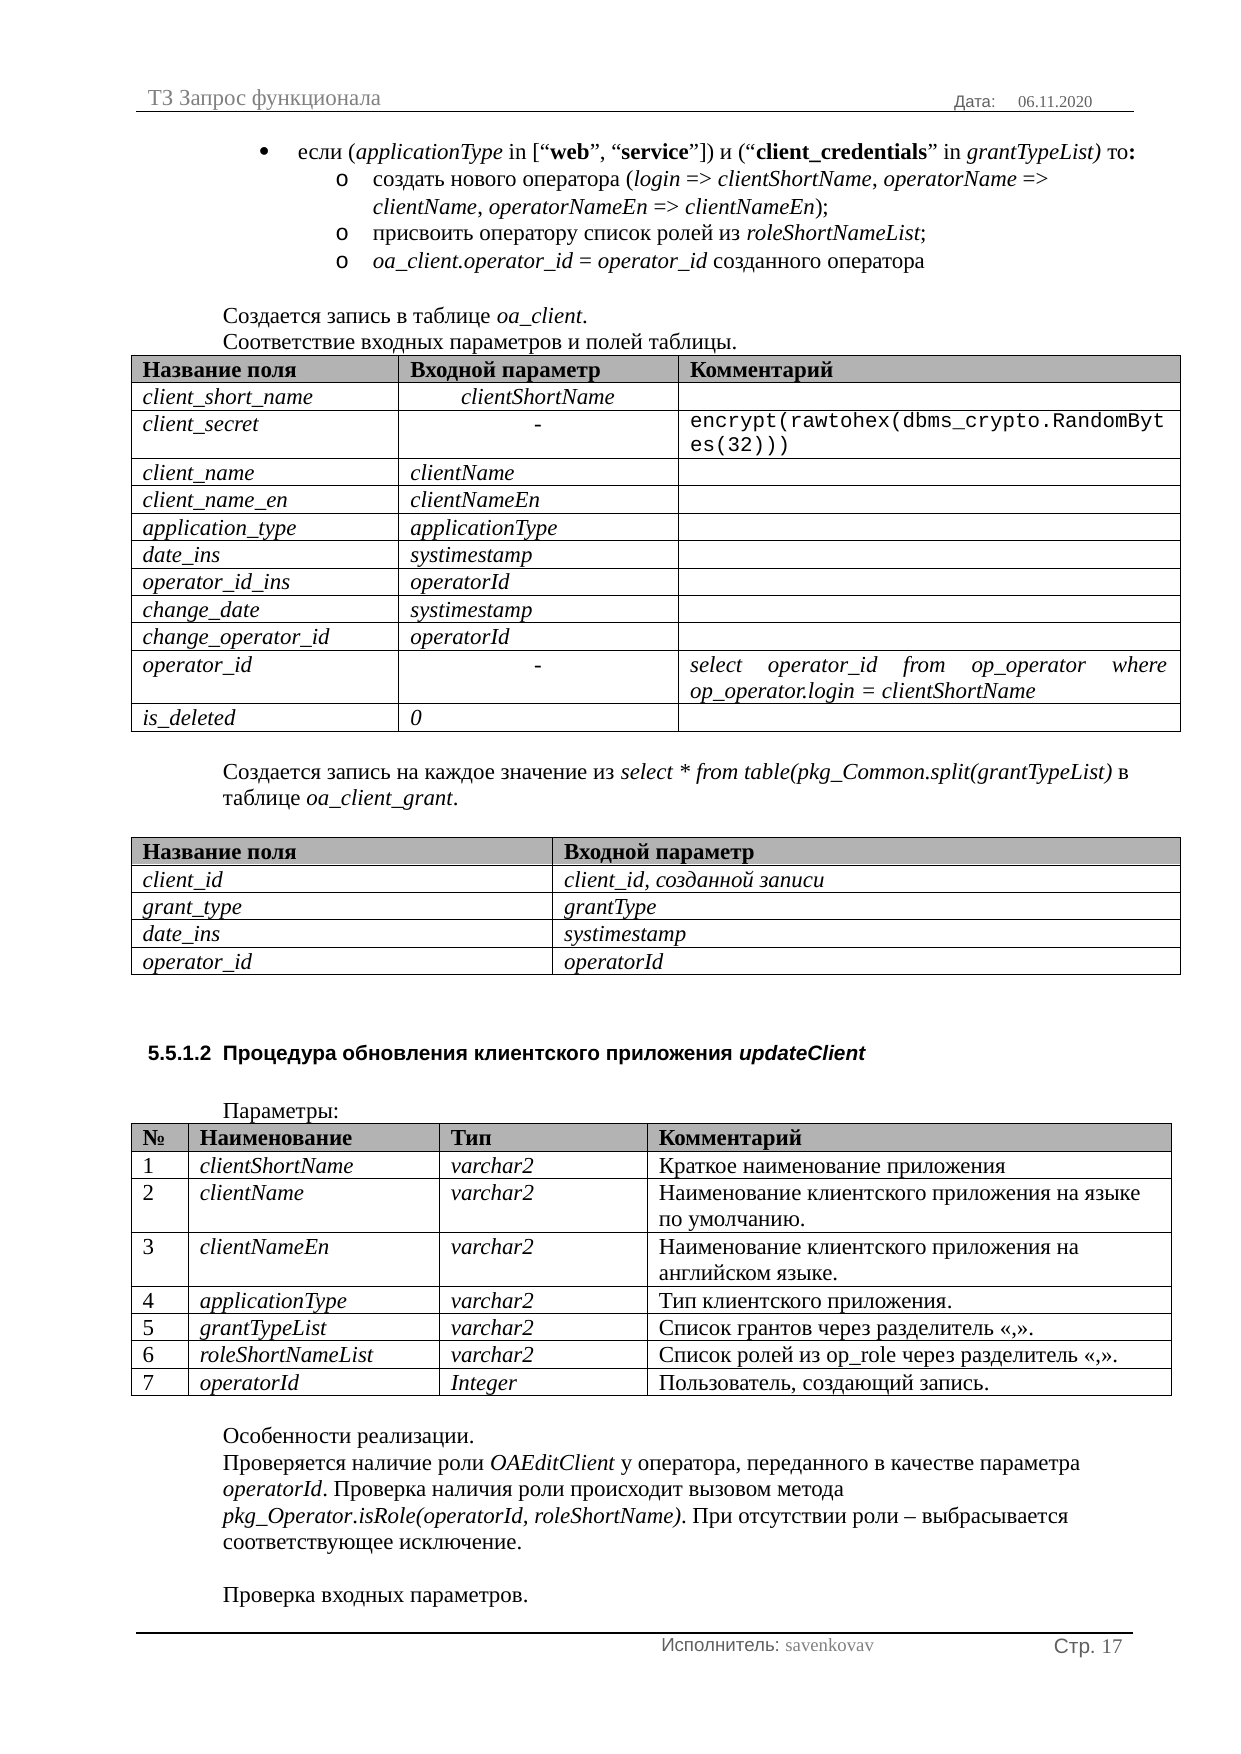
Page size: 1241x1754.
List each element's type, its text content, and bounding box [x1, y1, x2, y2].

table_cell clientName [399, 459, 678, 485]
text Проверяется наличие роли OAEditClient у оператора, переданного в качестве параметра operatorId. Проверка наличия роли происходит вызовом метода pkg_Operator.isRole(operatorId, roleShortName). При отсутствии роли – выбрасывается соответствующее исключение. [223, 1449, 1152, 1554]
table_cell clientNameEn [189, 1233, 439, 1286]
table_cell [679, 623, 1180, 649]
table_cell client_id, созданной записи [553, 866, 1180, 892]
table_cell 7 [132, 1369, 188, 1395]
table_cell client_name_en [132, 486, 398, 513]
table_cell [679, 486, 1180, 513]
table_header Название поля [132, 356, 398, 382]
table_cell roleShortNameList [189, 1341, 439, 1368]
table_cell [679, 704, 1180, 731]
table_cell systimestamp [399, 596, 678, 622]
table_cell varchar2 [440, 1233, 647, 1286]
table_cell change_operator_id [132, 623, 398, 649]
table_cell date_ins [132, 541, 398, 567]
table_cell - [399, 651, 678, 703]
table_cell systimestamp [553, 920, 1180, 947]
table_cell operator_id [132, 948, 552, 974]
list создать нового оператора (login => clientShortName, operatorName => clientName, operatorNameEn => clientNameEn); [335, 164, 1152, 219]
table_cell [679, 541, 1180, 567]
table_cell operatorId [399, 569, 678, 595]
table_cell encrypt(rawtohex(dbms_crypto.RandomBytes(32))) [679, 411, 1180, 458]
table_cell Список ролей из op_role через разделитель «,». [648, 1341, 1171, 1368]
table_cell 3 [132, 1233, 188, 1286]
table_cell varchar2 [440, 1314, 647, 1340]
table_cell grantTypeList [189, 1314, 439, 1340]
table_cell Наименование клиентского приложения на языке по умолчанию. [648, 1179, 1171, 1232]
text Соответствие входных параметров и полей таблицы. [223, 328, 1152, 355]
table_cell client_secret [132, 411, 398, 458]
table_cell - [399, 411, 678, 458]
table_cell [679, 383, 1180, 409]
table_cell Integer [440, 1369, 647, 1395]
table_header Комментарий [679, 356, 1180, 382]
table_cell Наименование клиентского приложения на английском языке. [648, 1233, 1171, 1286]
table_cell application_type [132, 514, 398, 540]
table_cell client_short_name [132, 383, 398, 409]
table_cell 0 [399, 704, 678, 731]
table_cell grant_type [132, 893, 552, 919]
table_cell client_id [132, 866, 552, 892]
table_cell clientName [189, 1179, 439, 1232]
table_cell [679, 459, 1180, 485]
table_header Комментарий [648, 1124, 1171, 1151]
table_cell is_deleted [132, 704, 398, 731]
table_cell varchar2 [440, 1287, 647, 1313]
table_cell operator_id [132, 651, 398, 703]
table_header Тип [440, 1124, 647, 1151]
table_cell systimestamp [399, 541, 678, 567]
list oa_client.operator_id = operator_id созданного оператора [335, 247, 1152, 276]
table_cell 6 [132, 1341, 188, 1368]
table_cell operatorId [399, 623, 678, 649]
table_cell operatorId [553, 948, 1180, 974]
subtitle Процедура обновления клиентского приложения updateClient [148, 1040, 1152, 1064]
table_cell clientNameEn [399, 486, 678, 513]
table_cell select operator_id from op_operator where op_operator.login = clientShortName [679, 651, 1180, 703]
table_header Входной параметр [399, 356, 678, 382]
table_cell varchar2 [440, 1152, 647, 1178]
table_header Наименование [189, 1124, 439, 1151]
table_cell applicationType [189, 1287, 439, 1313]
table_cell [679, 514, 1180, 540]
text Создается запись в таблице oa_client. [223, 302, 1152, 328]
table_cell date_ins [132, 920, 552, 947]
text Особенности реализации. [223, 1423, 1152, 1449]
table_cell Пользователь, создающий запись. [648, 1369, 1171, 1395]
table_cell 1 [132, 1152, 188, 1178]
table_cell varchar2 [440, 1179, 647, 1232]
table_cell [679, 569, 1180, 595]
table_cell grantType [553, 893, 1180, 919]
table_cell 4 [132, 1287, 188, 1313]
table_cell operator_id_ins [132, 569, 398, 595]
table_cell Список грантов через разделитель «,». [648, 1314, 1171, 1340]
table_cell change_date [132, 596, 398, 622]
table_cell [679, 596, 1180, 622]
table_header № [132, 1124, 188, 1151]
text Параметры: [223, 1097, 1152, 1123]
text Проверка входных параметров. [223, 1581, 1152, 1607]
text Создается запись на каждое значение из select * from table(pkg_Common.split(grantTypeList) в таблице oa_client_grant. [223, 758, 1152, 811]
table_cell 5 [132, 1314, 188, 1340]
table_cell 2 [132, 1179, 188, 1232]
table_cell operatorId [189, 1369, 439, 1395]
table_cell varchar2 [440, 1341, 647, 1368]
table_cell clientShortName [399, 383, 678, 409]
table_cell applicationType [399, 514, 678, 540]
table_cell Тип клиентского приложения. [648, 1287, 1171, 1313]
table_header Название поля [132, 838, 552, 864]
list присвоить оператору список ролей из roleShortNameList; [335, 219, 1152, 247]
table_cell Краткое наименование приложения [648, 1152, 1171, 1178]
table_cell clientShortName [189, 1152, 439, 1178]
list если (applicationType in [“web”, “service”]) и (“client_credentials” in grantTypeList) то: [260, 138, 1152, 164]
table_cell client_name [132, 459, 398, 485]
table_header Входной параметр [553, 838, 1180, 864]
